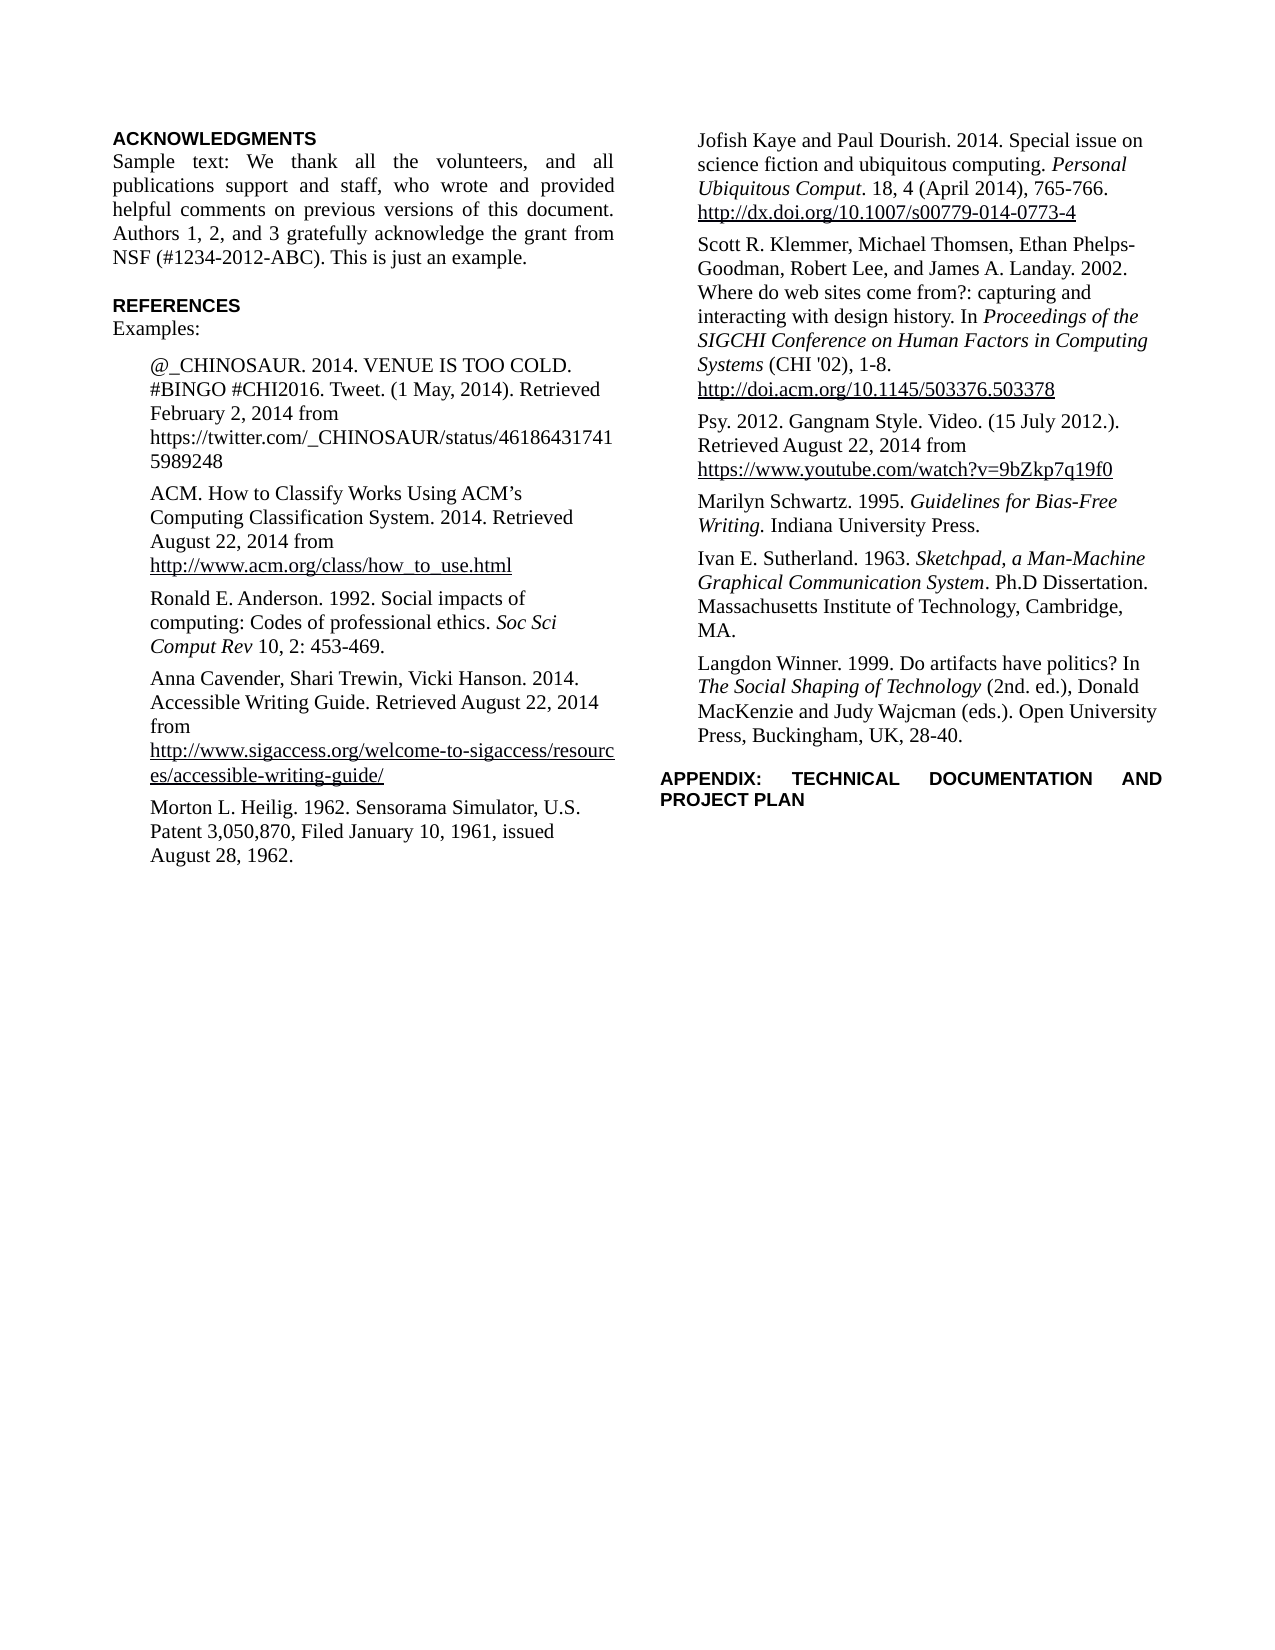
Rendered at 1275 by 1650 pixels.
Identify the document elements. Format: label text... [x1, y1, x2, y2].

subtitle Appendix: Technical Documentation and Project plan [660, 767, 1162, 811]
text Ronald E. Anderson. 1992. Social impacts of computing: Codes of professional ethics. Soc Sci Comput Rev 10, 2: 453-469. [150, 586, 615, 658]
text Examples: [112, 316, 615, 340]
text Jofish Kaye and Paul Dourish. 2014. Special issue on science fiction and ubiquitous computing. Personal Ubiquitous Comput. 18, 4 (April 2014), 765-766. http://dx.doi.org/10.1007/s00779-014-0773-4 [697, 127, 1162, 224]
text ACM. How to Classify Works Using ACM’s Computing Classification System. 2014. Retrieved August 22, 2014 from http://www.acm.org/class/how_to_use.html [150, 481, 615, 577]
text Langdon Winner. 1999. Do artifacts have politics? In The Social Shaping of Technology (2nd. ed.), Donald MacKenzie and Judy Wajcman (eds.). Open University Press, Buckingham, UK, 28-40. [697, 650, 1162, 747]
text Psy. 2012. Gangnam Style. Video. (15 July 2012.). Retrieved August 22, 2014 from https://www.youtube.com/watch?v=9bZkp7q19f0 [697, 409, 1162, 481]
text Morton L. Heilig. 1962. Sensorama Simulator, U.S. Patent 3,050,870, Filed January 10, 1961, issued August 28, 1962. [150, 795, 615, 867]
text @_CHINOSAUR. 2014. VENUE IS TOO COLD. #BINGO #CHI2016. Tweet. (1 May, 2014). Retrieved February 2, 2014 from https://twitter.com/_CHINOSAUR/status/461864317415989248 [150, 352, 615, 473]
text Marilyn Schwartz. 1995. Guidelines for Bias-Free Writing. Indiana University Press. [697, 489, 1162, 537]
text Sample text: We thank all the volunteers, and all publications support and staff, who wrote and provided helpful comments on previous versions of this document. Authors 1, 2, and 3 gratefully acknowledge the grant from NSF (#1234-2012-ABC). This is just an example. [112, 149, 615, 269]
text Ivan E. Sutherland. 1963. Sketchpad, a Man-Machine Graphical Communication System. Ph.D Dissertation. Massachusetts Institute of Technology, Cambridge, MA. [697, 546, 1162, 642]
text Anna Cavender, Shari Trewin, Vicki Hanson. 2014. Accessible Writing Guide. Retrieved August 22, 2014 from http://www.sigaccess.org/welcome-to-sigaccess/resourc [150, 666, 615, 759]
text Scott R. Klemmer, Michael Thomsen, Ethan Phelps-Goodman, Robert Lee, and James A. Landay. 2002. Where do web sites come from?: capturing and interacting with design history. In Proceedings of the SIGCHI Conference on Human Factors in Computing Systems (CHI '02), 1-8. http://doi.acm.org/10.1145/503376.503378 [697, 232, 1162, 401]
text es/accessible-writing-guide/ [150, 760, 615, 787]
subtitle ACKNOWLEDGMENTS [112, 127, 615, 149]
subtitle REFERENCES [112, 294, 615, 316]
